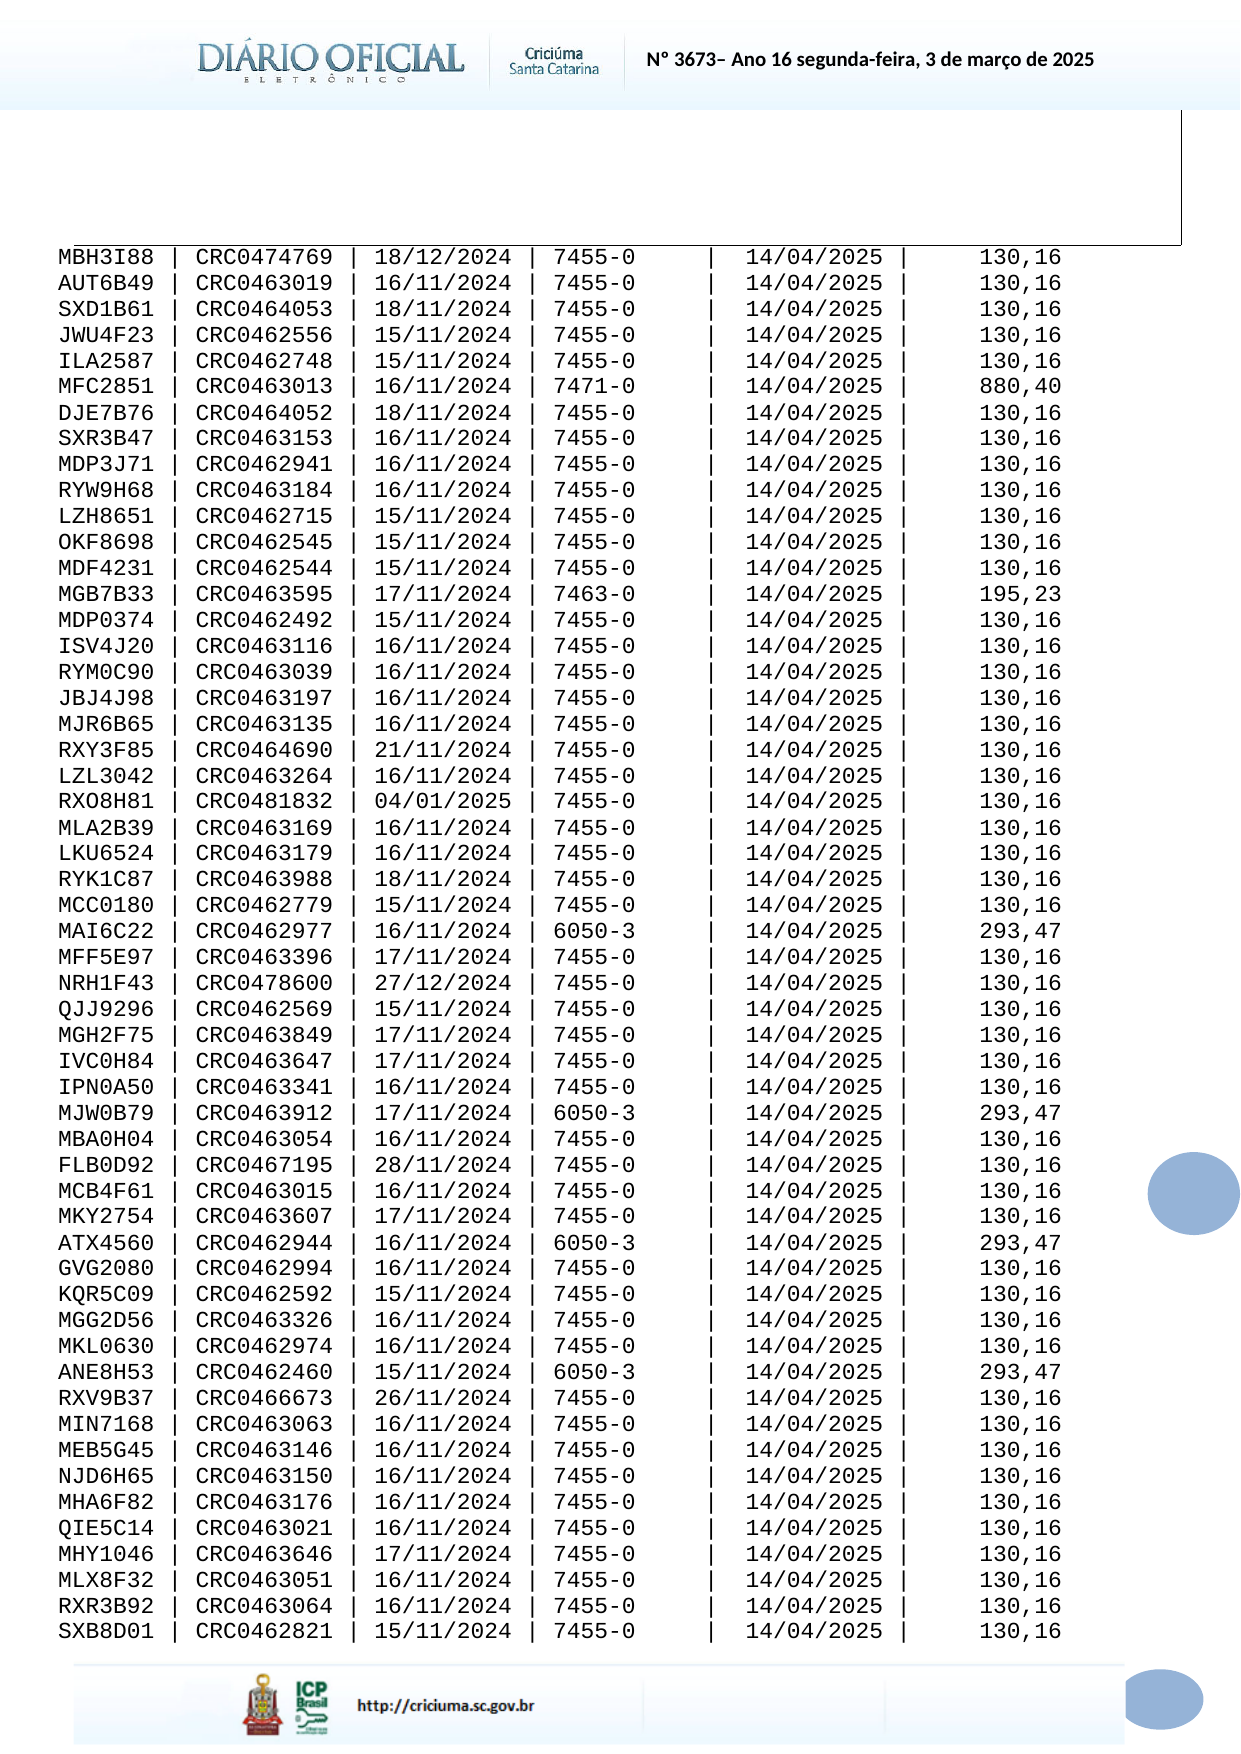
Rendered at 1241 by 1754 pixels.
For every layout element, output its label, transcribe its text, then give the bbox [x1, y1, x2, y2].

text MEB5G45 | CRC0463146 | 16/11/2024 | 7455-0 | 14/04/2025 | 130,16 [44, 1438, 1181, 1464]
text RYM0C90 | CRC0463039 | 16/11/2024 | 7455-0 | 14/04/2025 | 130,16 [44, 660, 1181, 686]
text MGB7B33 | CRC0463595 | 17/11/2024 | 7463-0 | 14/04/2025 | 195,23 [44, 582, 1181, 608]
text QJJ9296 | CRC0462569 | 15/11/2024 | 7455-0 | 14/04/2025 | 130,16 [44, 997, 1181, 1023]
text MGG2D56 | CRC0463326 | 16/11/2024 | 7455-0 | 14/04/2025 | 130,16 [44, 1309, 1181, 1334]
text MFF5E97 | CRC0463396 | 17/11/2024 | 7455-0 | 14/04/2025 | 130,16 [44, 946, 1181, 971]
text RXY3F85 | CRC0464690 | 21/11/2024 | 7455-0 | 14/04/2025 | 130,16 [44, 738, 1181, 764]
text LZL3042 | CRC0463264 | 16/11/2024 | 7455-0 | 14/04/2025 | 130,16 [44, 764, 1181, 790]
text AUT6B49 | CRC0463019 | 16/11/2024 | 7455-0 | 14/04/2025 | 130,16 [44, 271, 1181, 297]
text IPN0A50 | CRC0463341 | 16/11/2024 | 7455-0 | 14/04/2025 | 130,16 [44, 1075, 1181, 1101]
text SXB8D01 | CRC0462821 | 15/11/2024 | 7455-0 | 14/04/2025 | 130,16 [44, 1620, 1181, 1646]
text MIN7168 | CRC0463063 | 16/11/2024 | 7455-0 | 14/04/2025 | 130,16 [44, 1412, 1181, 1438]
text SXR3B47 | CRC0463153 | 16/11/2024 | 7455-0 | 14/04/2025 | 130,16 [44, 427, 1181, 453]
text MBH3I88 | CRC0474769 | 18/12/2024 | 7455-0 | 14/04/2025 | 130,16 [44, 245, 1181, 271]
text ANE8H53 | CRC0462460 | 15/11/2024 | 6050-3 | 14/04/2025 | 293,47 [44, 1361, 1181, 1386]
text SXD1B61 | CRC0464053 | 18/11/2024 | 7455-0 | 14/04/2025 | 130,16 [44, 297, 1181, 323]
text MDF4231 | CRC0462544 | 15/11/2024 | 7455-0 | 14/04/2025 | 130,16 [44, 556, 1181, 582]
text QIE5C14 | CRC0463021 | 16/11/2024 | 7455-0 | 14/04/2025 | 130,16 [44, 1516, 1181, 1542]
text MFC2851 | CRC0463013 | 16/11/2024 | 7471-0 | 14/04/2025 | 880,40 [44, 375, 1181, 401]
text MJW0B79 | CRC0463912 | 17/11/2024 | 6050-3 | 14/04/2025 | 293,47 [44, 1101, 1181, 1127]
text MCC0180 | CRC0462779 | 15/11/2024 | 7455-0 | 14/04/2025 | 130,16 [44, 894, 1181, 919]
text KQR5C09 | CRC0462592 | 15/11/2024 | 7455-0 | 14/04/2025 | 130,16 [44, 1283, 1181, 1309]
text ATX4560 | CRC0462944 | 16/11/2024 | 6050-3 | 14/04/2025 | 293,47 [44, 1231, 1181, 1257]
text ILA2587 | CRC0462748 | 15/11/2024 | 7455-0 | 14/04/2025 | 130,16 [44, 349, 1181, 375]
text FLB0D92 | CRC0467195 | 28/11/2024 | 7455-0 | 14/04/2025 | 130,16 [44, 1153, 1180, 1179]
text MHA6F82 | CRC0463176 | 16/11/2024 | 7455-0 | 14/04/2025 | 130,16 [44, 1490, 1181, 1516]
text MLX8F32 | CRC0463051 | 16/11/2024 | 7455-0 | 14/04/2025 | 130,16 [44, 1568, 1181, 1594]
text JBJ4J98 | CRC0463197 | 16/11/2024 | 7455-0 | 14/04/2025 | 130,16 [44, 686, 1181, 712]
text RYW9H68 | CRC0463184 | 16/11/2024 | 7455-0 | 14/04/2025 | 130,16 [44, 479, 1181, 504]
text LZH8651 | CRC0462715 | 15/11/2024 | 7455-0 | 14/04/2025 | 130,16 [44, 504, 1181, 531]
text JWU4F23 | CRC0462556 | 15/11/2024 | 7455-0 | 14/04/2025 | 130,16 [44, 323, 1181, 349]
text MKL0630 | CRC0462974 | 16/11/2024 | 7455-0 | 14/04/2025 | 130,16 [44, 1334, 1181, 1361]
text MLA2B39 | CRC0463169 | 16/11/2024 | 7455-0 | 14/04/2025 | 130,16 [44, 816, 1181, 842]
text DJE7B76 | CRC0464052 | 18/11/2024 | 7455-0 | 14/04/2025 | 130,16 [44, 401, 1181, 427]
text MJR6B65 | CRC0463135 | 16/11/2024 | 7455-0 | 14/04/2025 | 130,16 [44, 712, 1181, 738]
text RXO8H81 | CRC0481832 | 04/01/2025 | 7455-0 | 14/04/2025 | 130,16 [44, 790, 1181, 816]
text OKF8698 | CRC0462545 | 15/11/2024 | 7455-0 | 14/04/2025 | 130,16 [44, 531, 1181, 556]
text MDP0374 | CRC0462492 | 15/11/2024 | 7455-0 | 14/04/2025 | 130,16 [44, 608, 1181, 634]
text MAI6C22 | CRC0462977 | 16/11/2024 | 6050-3 | 14/04/2025 | 293,47 [44, 919, 1181, 946]
text NJD6H65 | CRC0463150 | 16/11/2024 | 7455-0 | 14/04/2025 | 130,16 [44, 1464, 1181, 1490]
text NRH1F43 | CRC0478600 | 27/12/2024 | 7455-0 | 14/04/2025 | 130,16 [44, 971, 1181, 997]
text IVC0H84 | CRC0463647 | 17/11/2024 | 7455-0 | 14/04/2025 | 130,16 [44, 1049, 1181, 1075]
text RXR3B92 | CRC0463064 | 16/11/2024 | 7455-0 | 14/04/2025 | 130,16 [44, 1594, 1181, 1620]
text GVG2080 | CRC0462994 | 16/11/2024 | 7455-0 | 14/04/2025 | 130,16 [44, 1257, 1181, 1283]
text RXV9B37 | CRC0466673 | 26/11/2024 | 7455-0 | 14/04/2025 | 130,16 [44, 1386, 1181, 1412]
text MDP3J71 | CRC0462941 | 16/11/2024 | 7455-0 | 14/04/2025 | 130,16 [44, 453, 1181, 479]
text LKU6524 | CRC0463179 | 16/11/2024 | 7455-0 | 14/04/2025 | 130,16 [44, 842, 1181, 868]
text ISV4J20 | CRC0463116 | 16/11/2024 | 7455-0 | 14/04/2025 | 130,16 [44, 634, 1181, 660]
text MKY2754 | CRC0463607 | 17/11/2024 | 7455-0 | 14/04/2025 | 130,16 [44, 1205, 1171, 1231]
text MCB4F61 | CRC0463015 | 16/11/2024 | 7455-0 | 14/04/2025 | 130,16 [44, 1179, 1150, 1205]
text RYK1C87 | CRC0463988 | 18/11/2024 | 7455-0 | 14/04/2025 | 130,16 [44, 868, 1181, 894]
text MBA0H04 | CRC0463054 | 16/11/2024 | 7455-0 | 14/04/2025 | 130,16 [44, 1127, 1181, 1153]
text MGH2F75 | CRC0463849 | 17/11/2024 | 7455-0 | 14/04/2025 | 130,16 [44, 1023, 1181, 1049]
text MHY1046 | CRC0463646 | 17/11/2024 | 7455-0 | 14/04/2025 | 130,16 [44, 1542, 1181, 1568]
